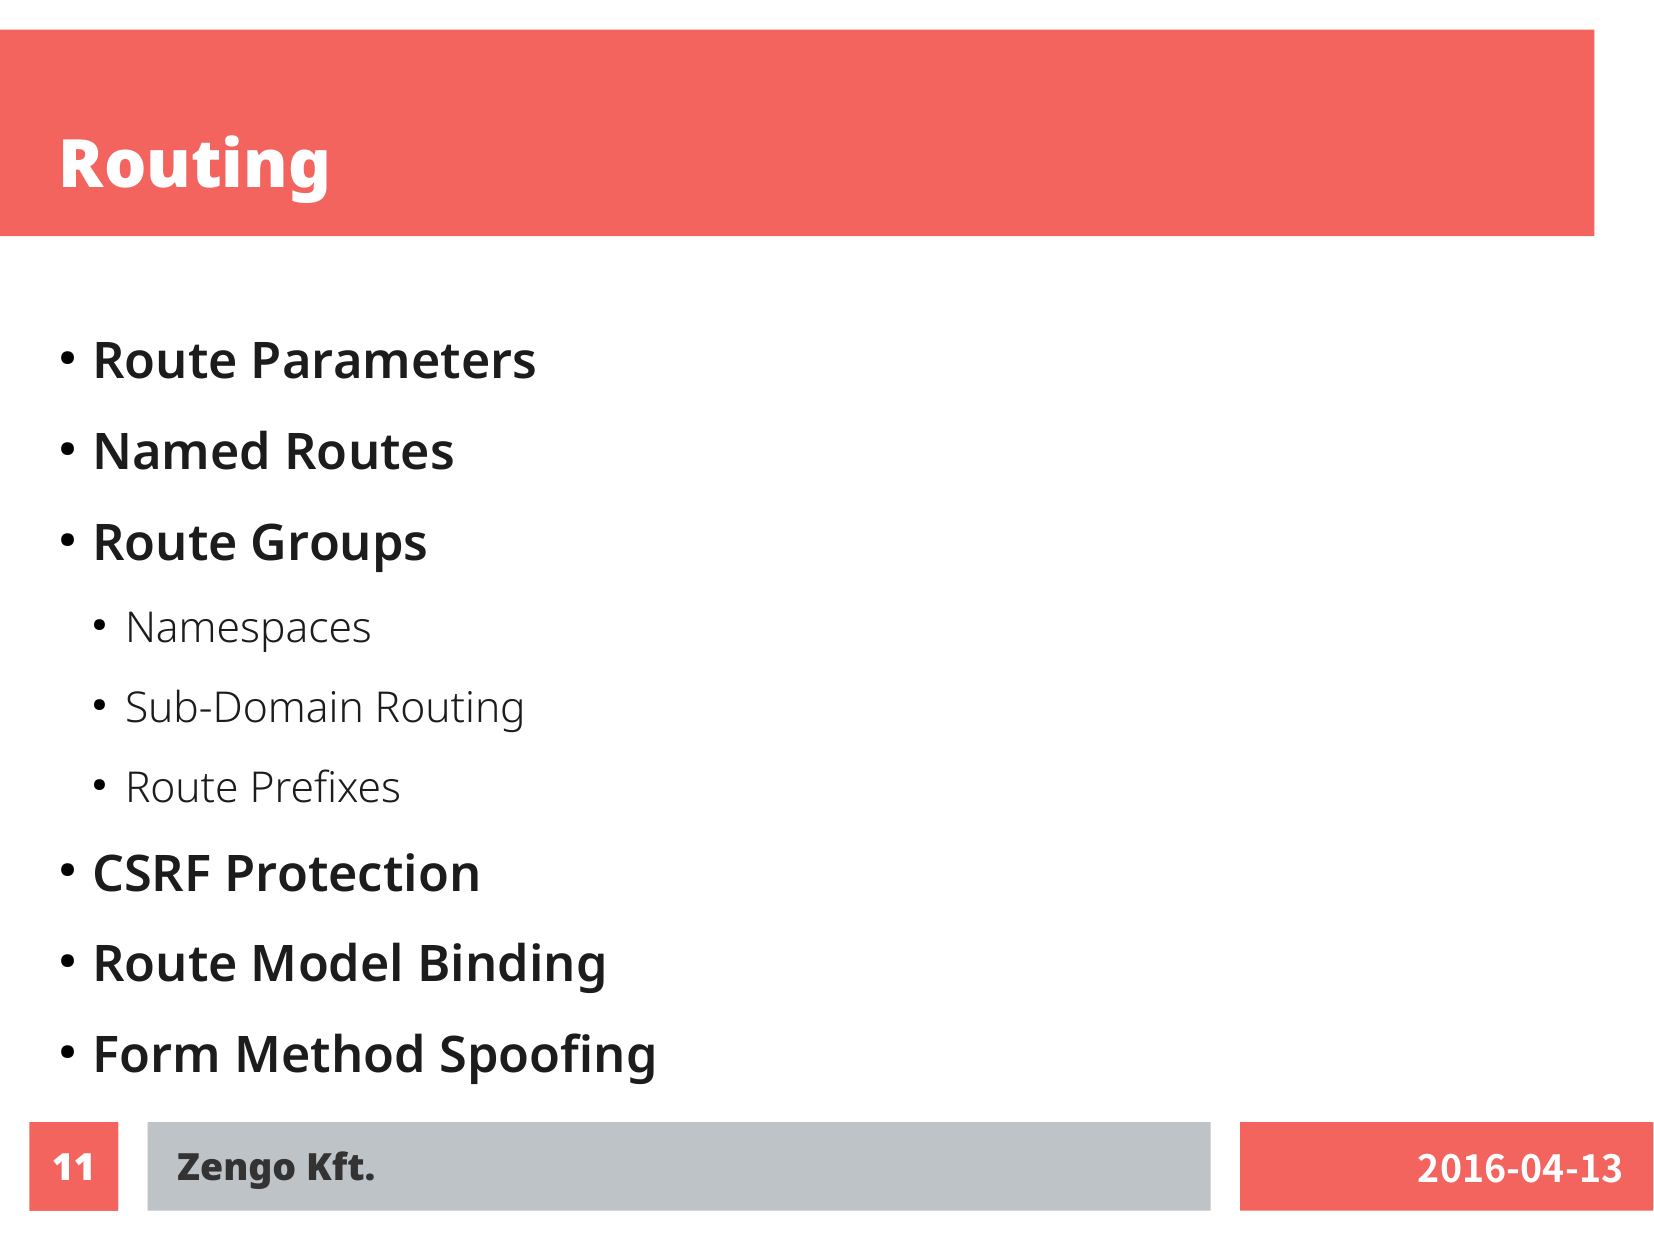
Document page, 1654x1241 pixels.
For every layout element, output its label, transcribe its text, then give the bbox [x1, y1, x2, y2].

list Route Parameters Named Routes Route Groups Namespaces Sub-Domain Routing Route Prefixes CSRF Protection Route Model Binding Form Method Spoofing [59, 324, 1565, 1093]
title Routing [59, 59, 1595, 207]
